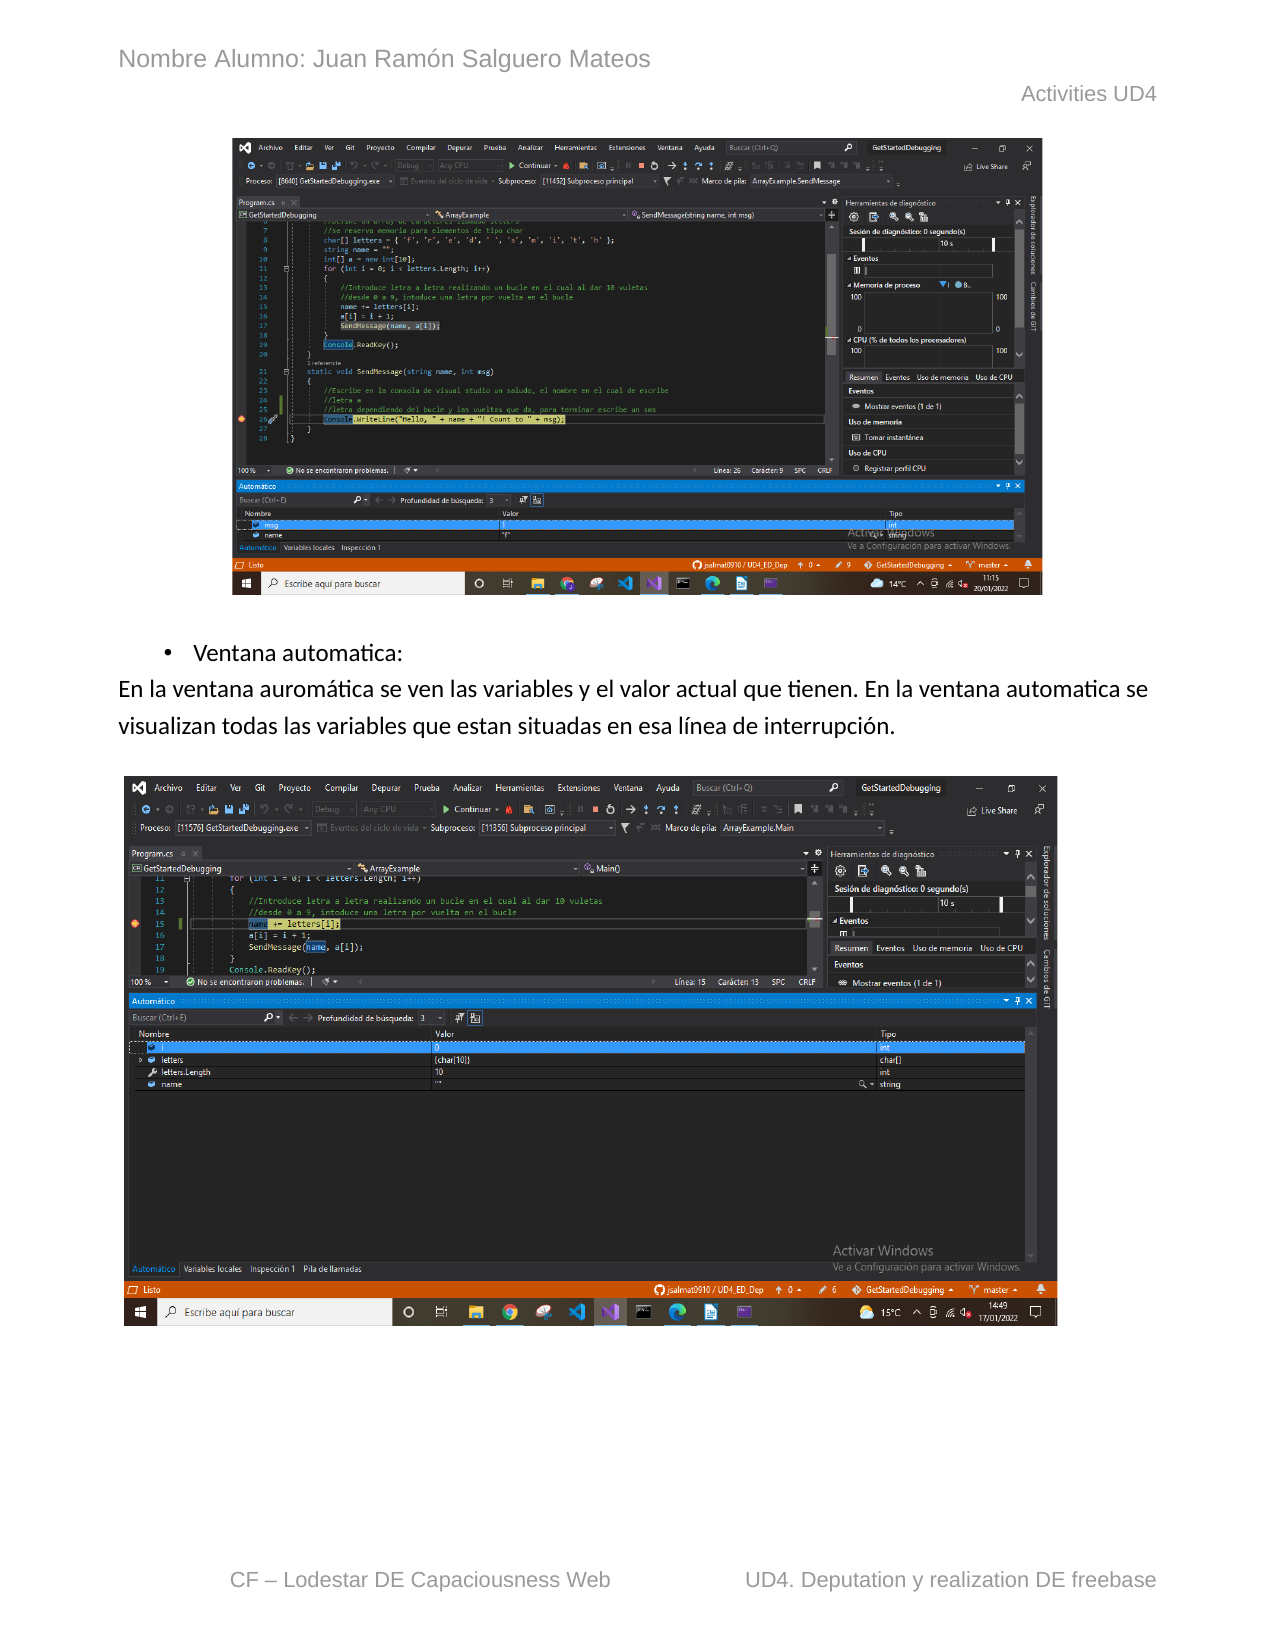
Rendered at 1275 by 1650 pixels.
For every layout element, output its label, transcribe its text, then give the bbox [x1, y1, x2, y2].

picture [232, 138, 1043, 595]
list Ventana automatica: [164, 637, 1157, 667]
text En la ventana auromática se ven las variables y el valor actual que tienen. En la ventana automatica se visualizan todas las variables que estan situadas en esa línea de interrupción. [118, 673, 1157, 741]
picture [124, 776, 1058, 1326]
